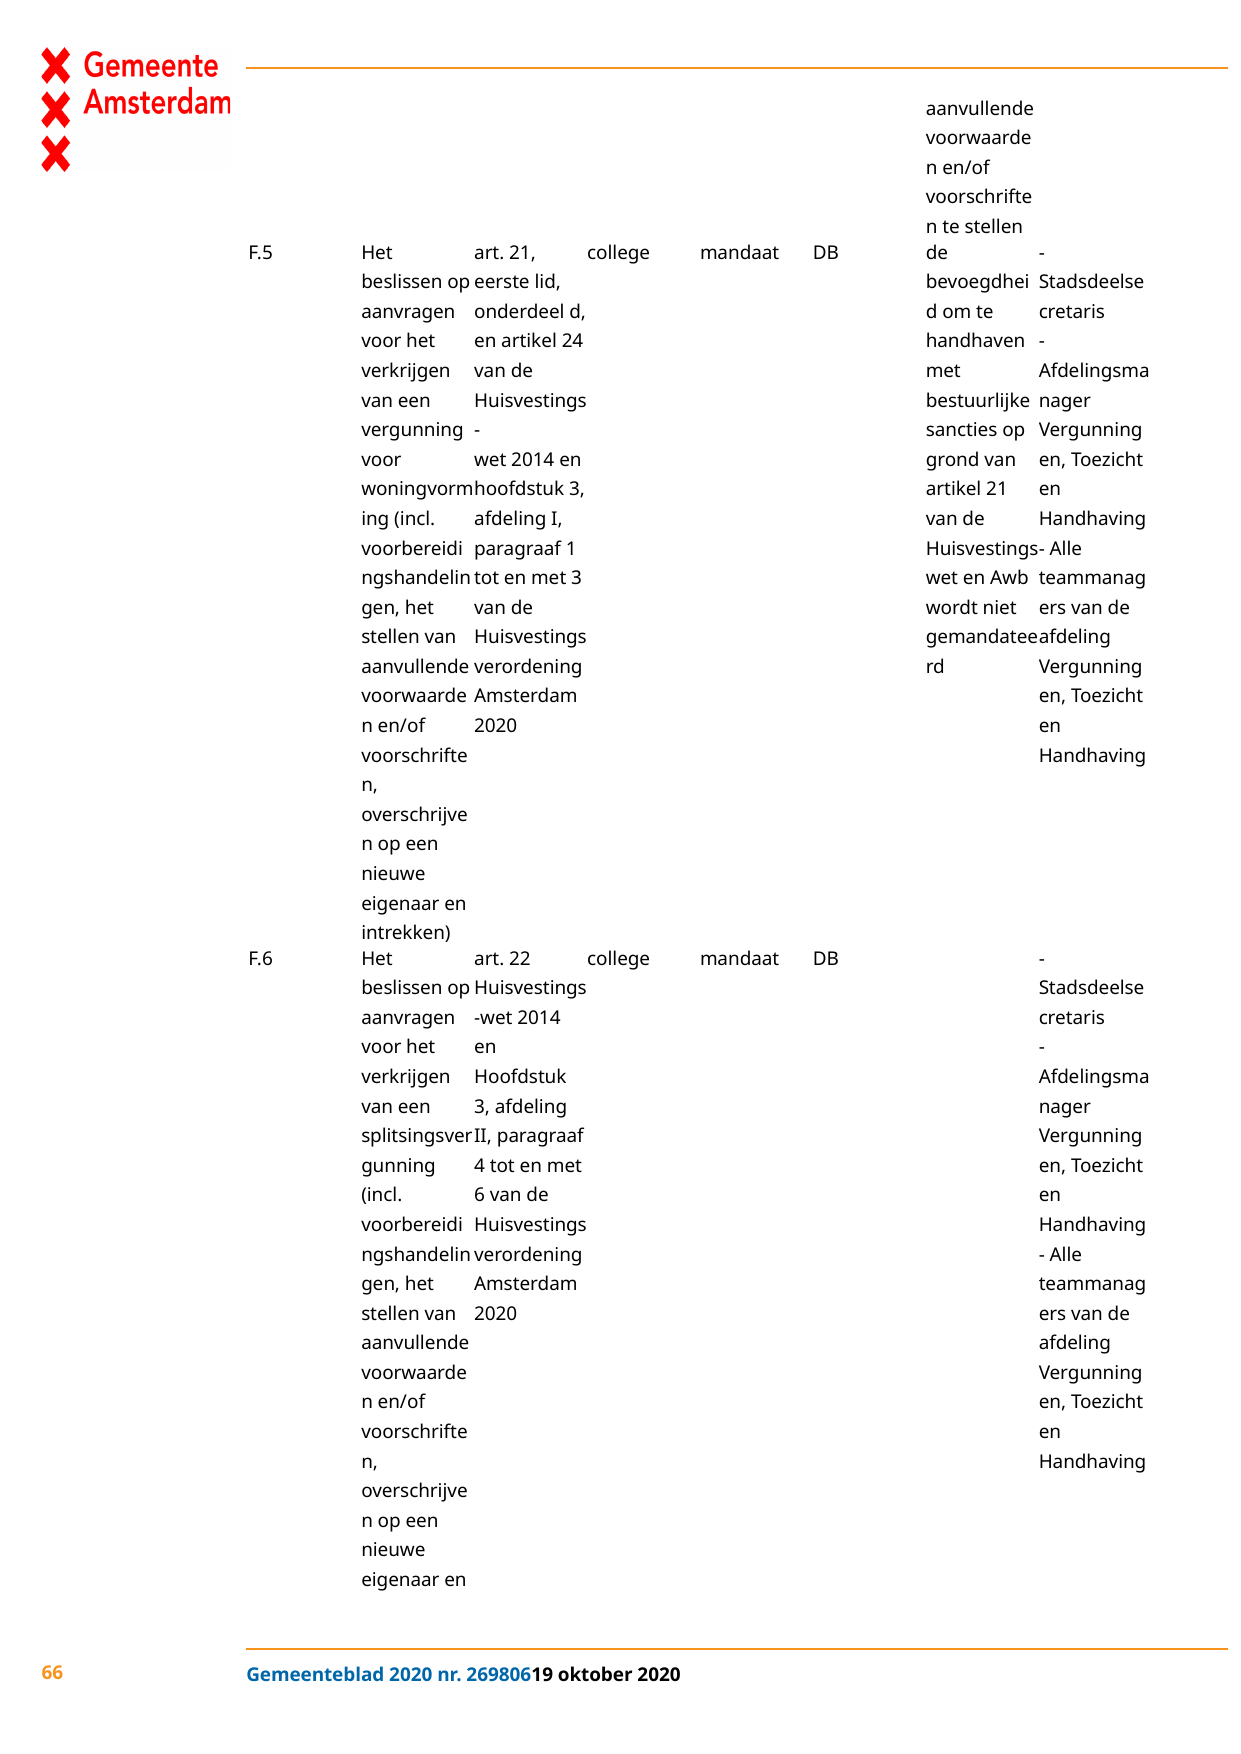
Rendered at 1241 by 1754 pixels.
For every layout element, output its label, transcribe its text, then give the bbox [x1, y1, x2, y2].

table_cell [813, 95, 926, 239]
table_cell Het beslissen op aanvragen voor het verkrijgen van een splitsingsvergunning (incl. voorbereidingshandelingen, het stellen van aanvullende voorwaarden en/of voorschriften, overschrijven op een nieuwe eigenaar en [361, 945, 474, 1592]
table_cell art. 22 Huisvestings-wet 2014 en Hoofdstuk 3, afdeling II, paragraaf 4 tot en met 6 van de Huisvestingsverordening Amsterdam 2020 [474, 945, 587, 1592]
table_cell [248, 95, 361, 239]
table_cell [1039, 95, 1152, 239]
table_cell college [587, 239, 700, 945]
table_cell F.5 [248, 239, 361, 945]
table_cell aanvullende voorwaarden en/of voorschriften te stellen [926, 95, 1038, 239]
table_cell de bevoegdheid om te handhaven met bestuurlijke sancties op grond van artikel 21 van de Huisvestingswet en Awb wordt niet gemandateerd [926, 239, 1038, 945]
picture [41, 47, 231, 172]
table_cell - Stadsdeelsecretaris - Afdelingsmanager Vergunningen, Toezicht en Handhaving - Alle teammanagers van de afdeling Vergunningen, Toezicht en Handhaving [1039, 945, 1152, 1592]
table_cell DB [813, 945, 926, 1592]
table_cell [587, 95, 700, 239]
table_cell - Stadsdeelsecretaris - Afdelingsmanager Vergunningen, Toezicht en Handhaving - Alle teammanagers van de afdeling Vergunningen, Toezicht en Handhaving [1039, 239, 1152, 945]
table_cell [474, 95, 587, 239]
table_cell [361, 95, 474, 239]
table_cell art. 21, eerste lid, onderdeel d, en artikel 24 van de Huisvestings- wet 2014 en hoofdstuk 3, afdeling I, paragraaf 1 tot en met 3 van de Huisvestingsverordening Amsterdam 2020 [474, 239, 587, 945]
table_cell college [587, 945, 700, 1592]
table_cell mandaat [700, 239, 813, 945]
table_cell Het beslissen op aanvragen voor het verkrijgen van een vergunning voor woningvorming (incl. voorbereidingshandelingen, het stellen van aanvullende voorwaarden en/of voorschriften, overschrijven op een nieuwe eigenaar en intrekken) [361, 239, 474, 945]
table_cell [926, 945, 1038, 1592]
table_cell [700, 95, 813, 239]
table_cell DB [813, 239, 926, 945]
table_cell F.6 [248, 945, 361, 1592]
table_cell mandaat [700, 945, 813, 1592]
